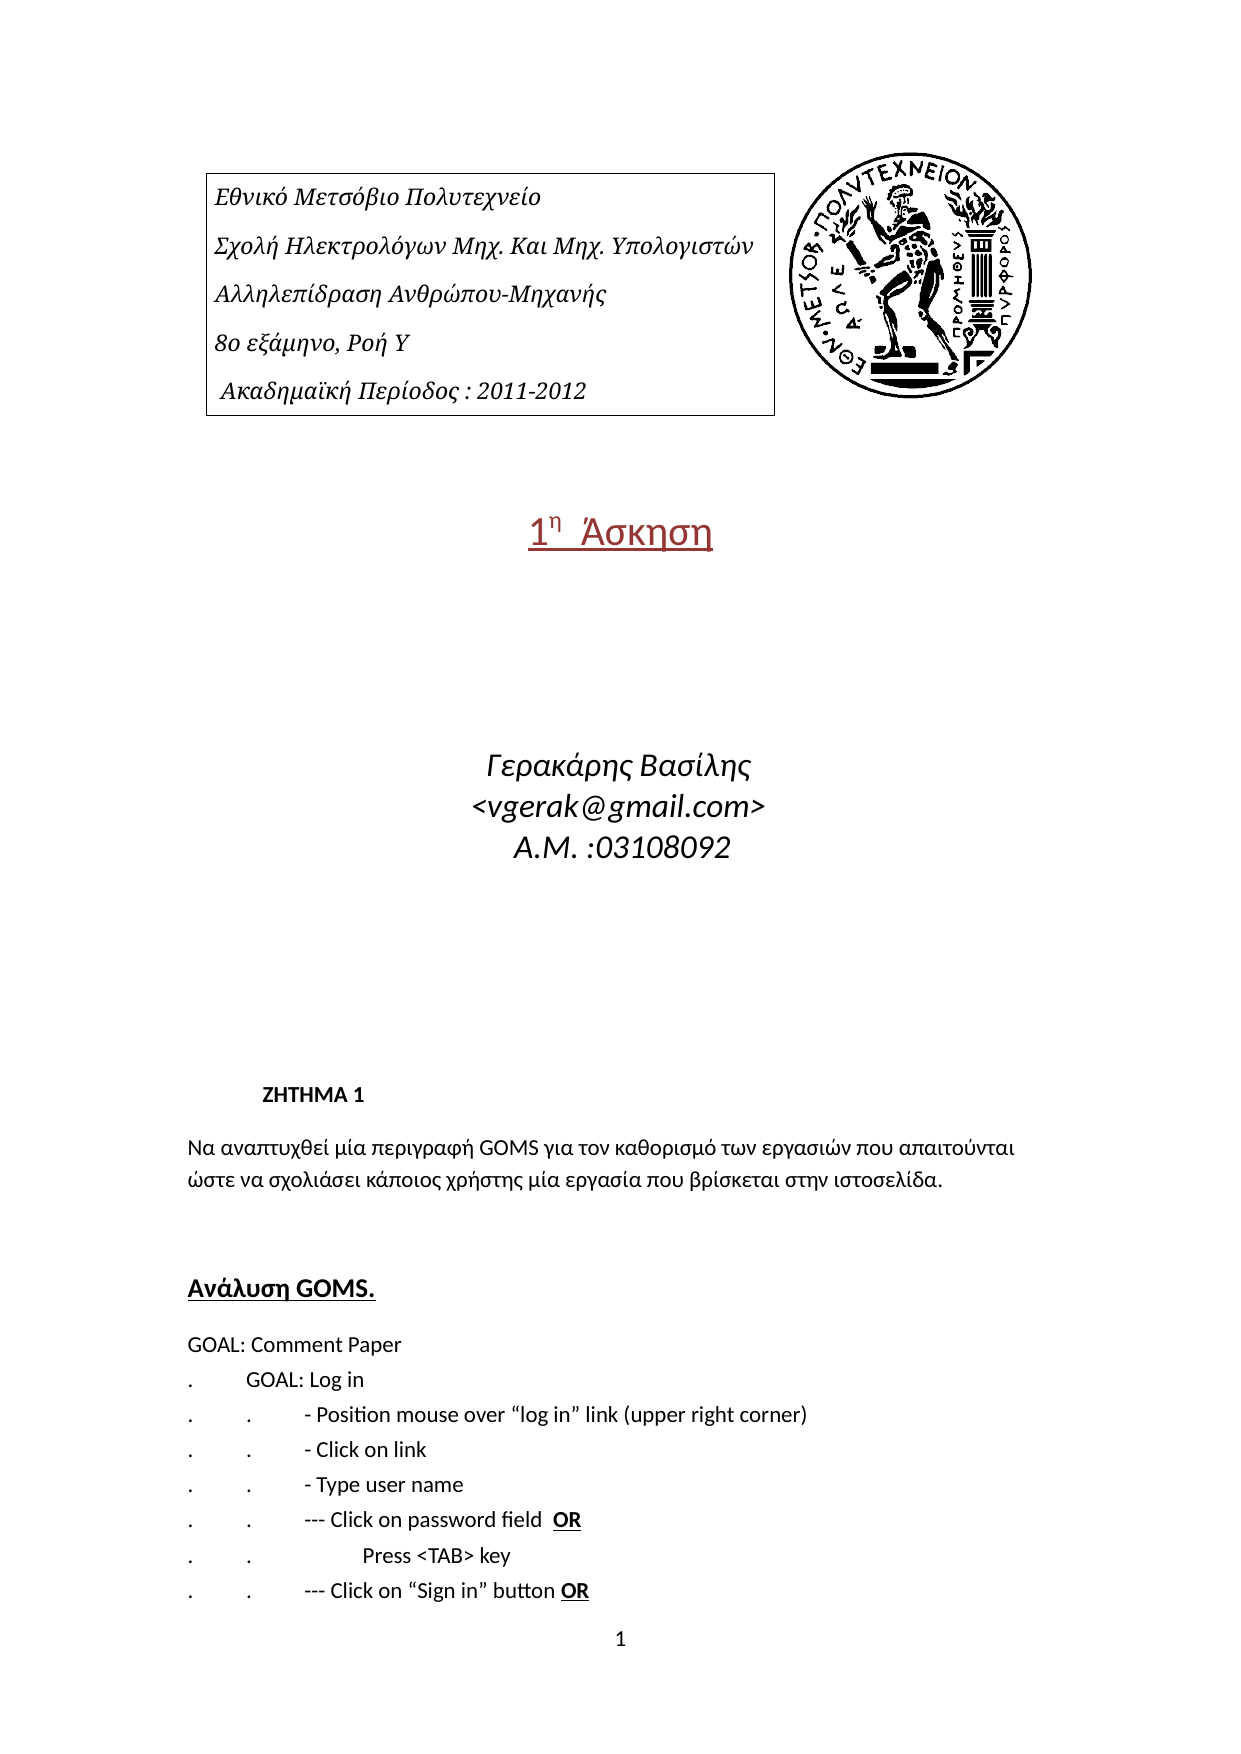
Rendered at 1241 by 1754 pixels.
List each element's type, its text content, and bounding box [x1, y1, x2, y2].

text Εθνικό Μετσόβιο Πολυτεχνείο [214, 181, 766, 213]
text . . - Click on link [187, 1435, 1053, 1463]
text . . --- Click on password field OR [187, 1506, 1053, 1534]
text Σχολή Ηλεκτρολόγων Μηχ. Και Μηχ. Υπολογιστών [214, 230, 766, 261]
text . . - Type user name [187, 1471, 1053, 1498]
list ΖΗΤΗΜΑ 1 [225, 1080, 1053, 1108]
text . . - Position mouse over “log in” link (upper right corner) [187, 1400, 1053, 1428]
text Να αναπτυχθεί μία περιγραφή GOMS για τον καθορισμό των εργασιών που απαιτούνται ώστε να σχολιάσει κάποιος χρήστης μία εργασία που βρίσκεται στην ιστοσελίδα. [187, 1133, 1053, 1193]
text 1η Άσκηση [187, 505, 1053, 556]
text Α.Μ. :03108092 [187, 826, 1053, 866]
picture [786, 150, 1037, 401]
text GOAL: Comment Paper [187, 1330, 1053, 1358]
text <vgerak@gmail.com> [187, 785, 1053, 826]
text . GOAL: Log in [187, 1365, 1053, 1393]
text Αλληλεπίδραση Ανθρώπου-Μηχανής [214, 278, 766, 309]
text . . Press <TAB> key [187, 1541, 1053, 1569]
text Ανάλυση GOMS. [187, 1271, 1053, 1304]
text . . --- Click on “Sign in” button OR [187, 1576, 1053, 1604]
text Ακαδημαϊκή Περίοδος : 2011-2012 [214, 375, 766, 406]
text 8ο εξάμηνο, Ροή Υ [214, 327, 766, 358]
text Γερακάρης Βασίλης [187, 744, 1053, 785]
